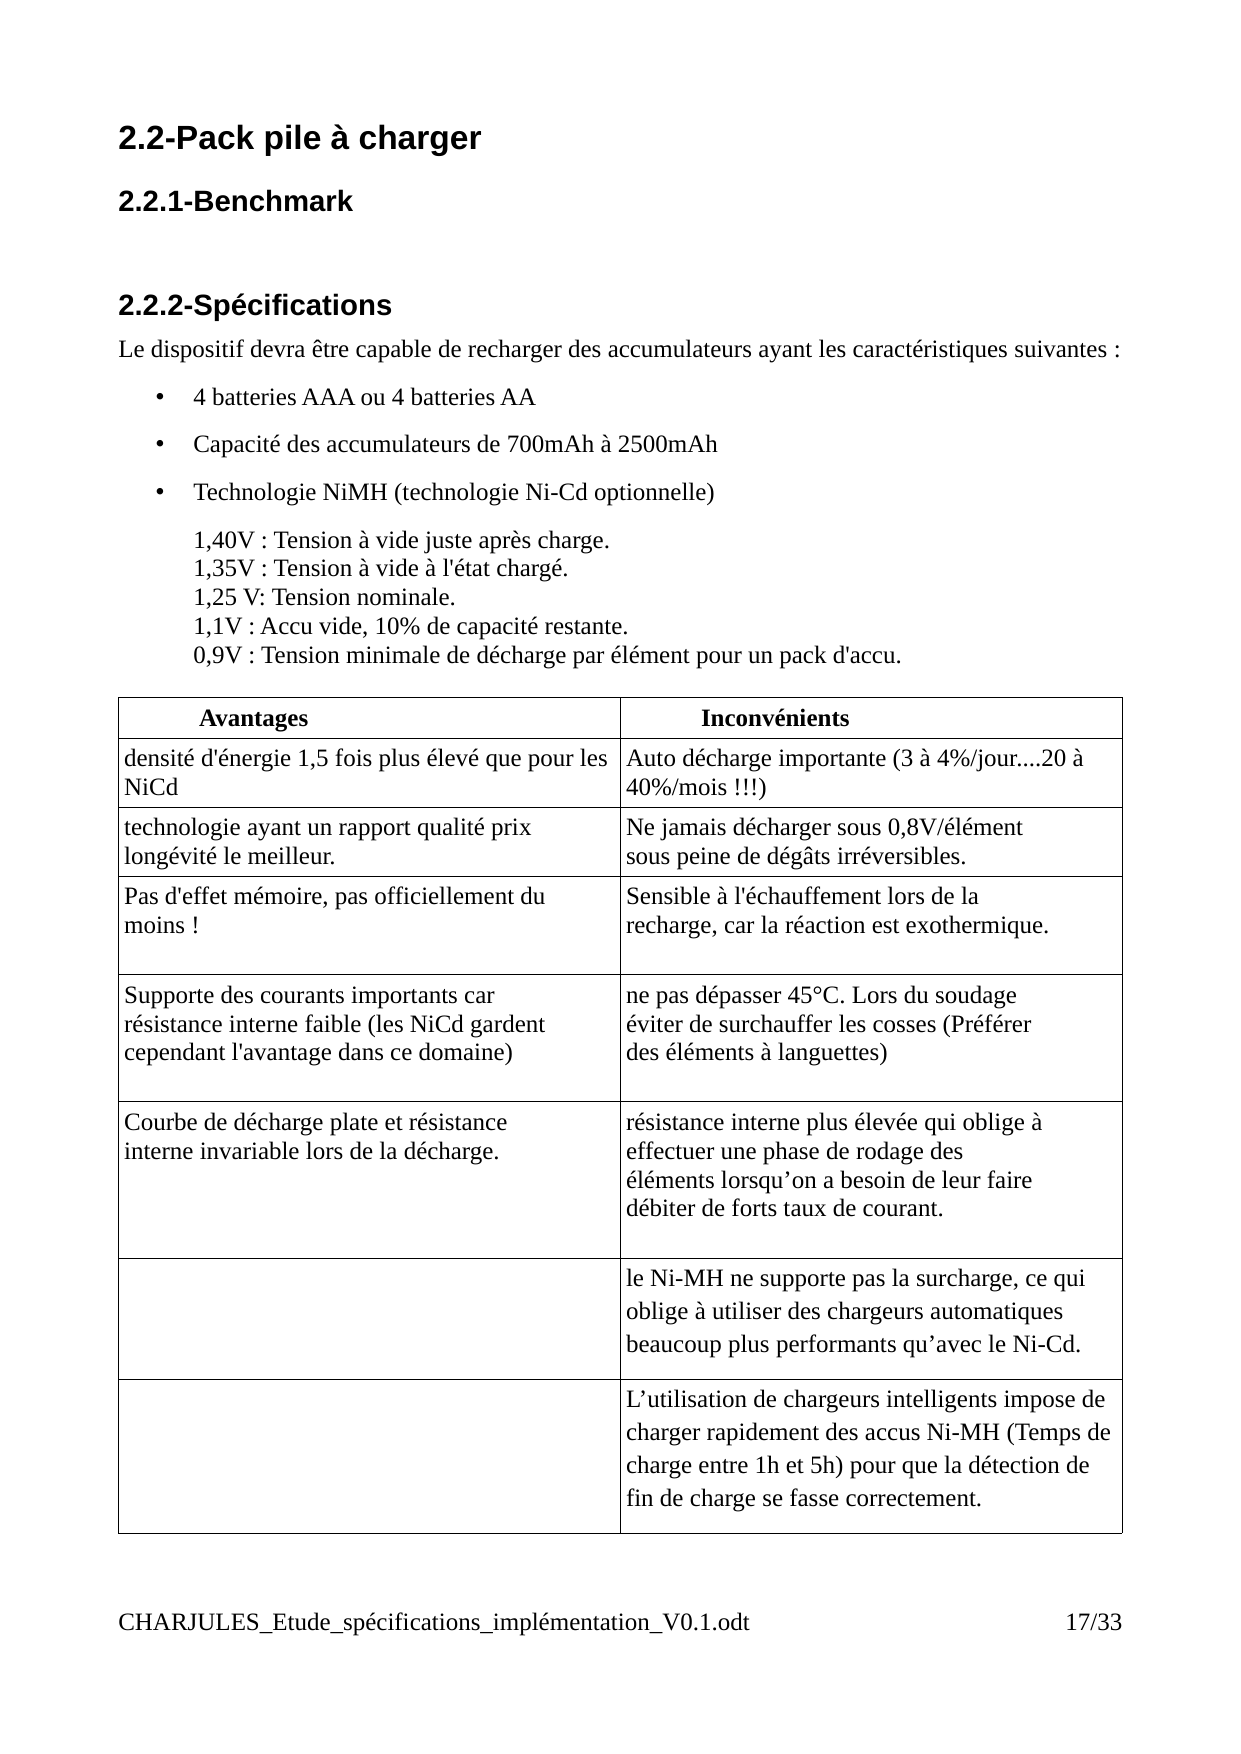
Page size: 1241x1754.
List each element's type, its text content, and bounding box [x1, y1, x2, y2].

table_cell Sensible à l'échauffement lors de la recharge, car la réaction est exothermique. [621, 877, 1122, 974]
table_header Avantages [119, 698, 620, 737]
list Capacité des accumulateurs de 700mAh à 2500mAh [156, 429, 1122, 458]
table_cell le Ni-MH ne supporte pas la surcharge, ce qui oblige à utiliser des chargeurs automatiques beaucoup plus performants qu’avec le Ni-Cd. [621, 1259, 1122, 1378]
table_cell [119, 1259, 620, 1378]
text Le dispositif devra être capable de recharger des accumulateurs ayant les caractéristiques suivantes : [118, 334, 1122, 363]
table_cell L’utilisation de chargeurs intelligents impose de charger rapidement des accus Ni-MH (Temps de charge entre 1h et 5h) pour que la détection de fin de charge se fasse correctement. [621, 1380, 1122, 1532]
table_cell Ne jamais décharger sous 0,8V/élément sous peine de dégâts irréversibles. [621, 808, 1122, 876]
table_cell ne pas dépasser 45°C. Lors du soudage éviter de surchauffer les cosses (Préférer des éléments à languettes) [621, 975, 1122, 1101]
subtitle 2.2-Pack pile à charger [118, 118, 1122, 157]
subtitle 2.2.1-Benchmark [118, 184, 1122, 218]
list Technologie NiMH (technologie Ni-Cd optionnelle) [156, 477, 1122, 506]
table_cell Pas d'effet mémoire, pas officiellement du moins ! [119, 877, 620, 974]
table_cell [119, 1380, 620, 1532]
table_cell Courbe de décharge plate et résistance interne invariable lors de la décharge. [119, 1102, 620, 1257]
table_cell résistance interne plus élevée qui oblige à effectuer une phase de rodage des éléments lorsqu’on a besoin de leur faire débiter de forts taux de courant. [621, 1102, 1122, 1257]
table_cell Supporte des courants importants car résistance interne faible (les NiCd gardent cependant l'avantage dans ce domaine) [119, 975, 620, 1101]
table_cell densité d'énergie 1,5 fois plus élevé que pour les NiCd [119, 739, 620, 807]
list 4 batteries AAA ou 4 batteries AA [156, 382, 1122, 411]
table_header Inconvénients [621, 698, 1122, 737]
list 1,40V : Tension à vide juste après charge. 1,35V : Tension à vide à l'état chargé. 1,25 V: Tension nominale. 1,1V : Accu vide, 10% de capacité restante. 0,9V : Tension minimale de décharge par élément pour un pack d'accu. [156, 525, 1122, 668]
table_cell Auto décharge importante (3 à 4%/jour....20 à 40%/mois !!!) [621, 739, 1122, 807]
table_cell technologie ayant un rapport qualité prix longévité le meilleur. [119, 808, 620, 876]
subtitle 2.2.2-Spécifications [118, 288, 1122, 322]
